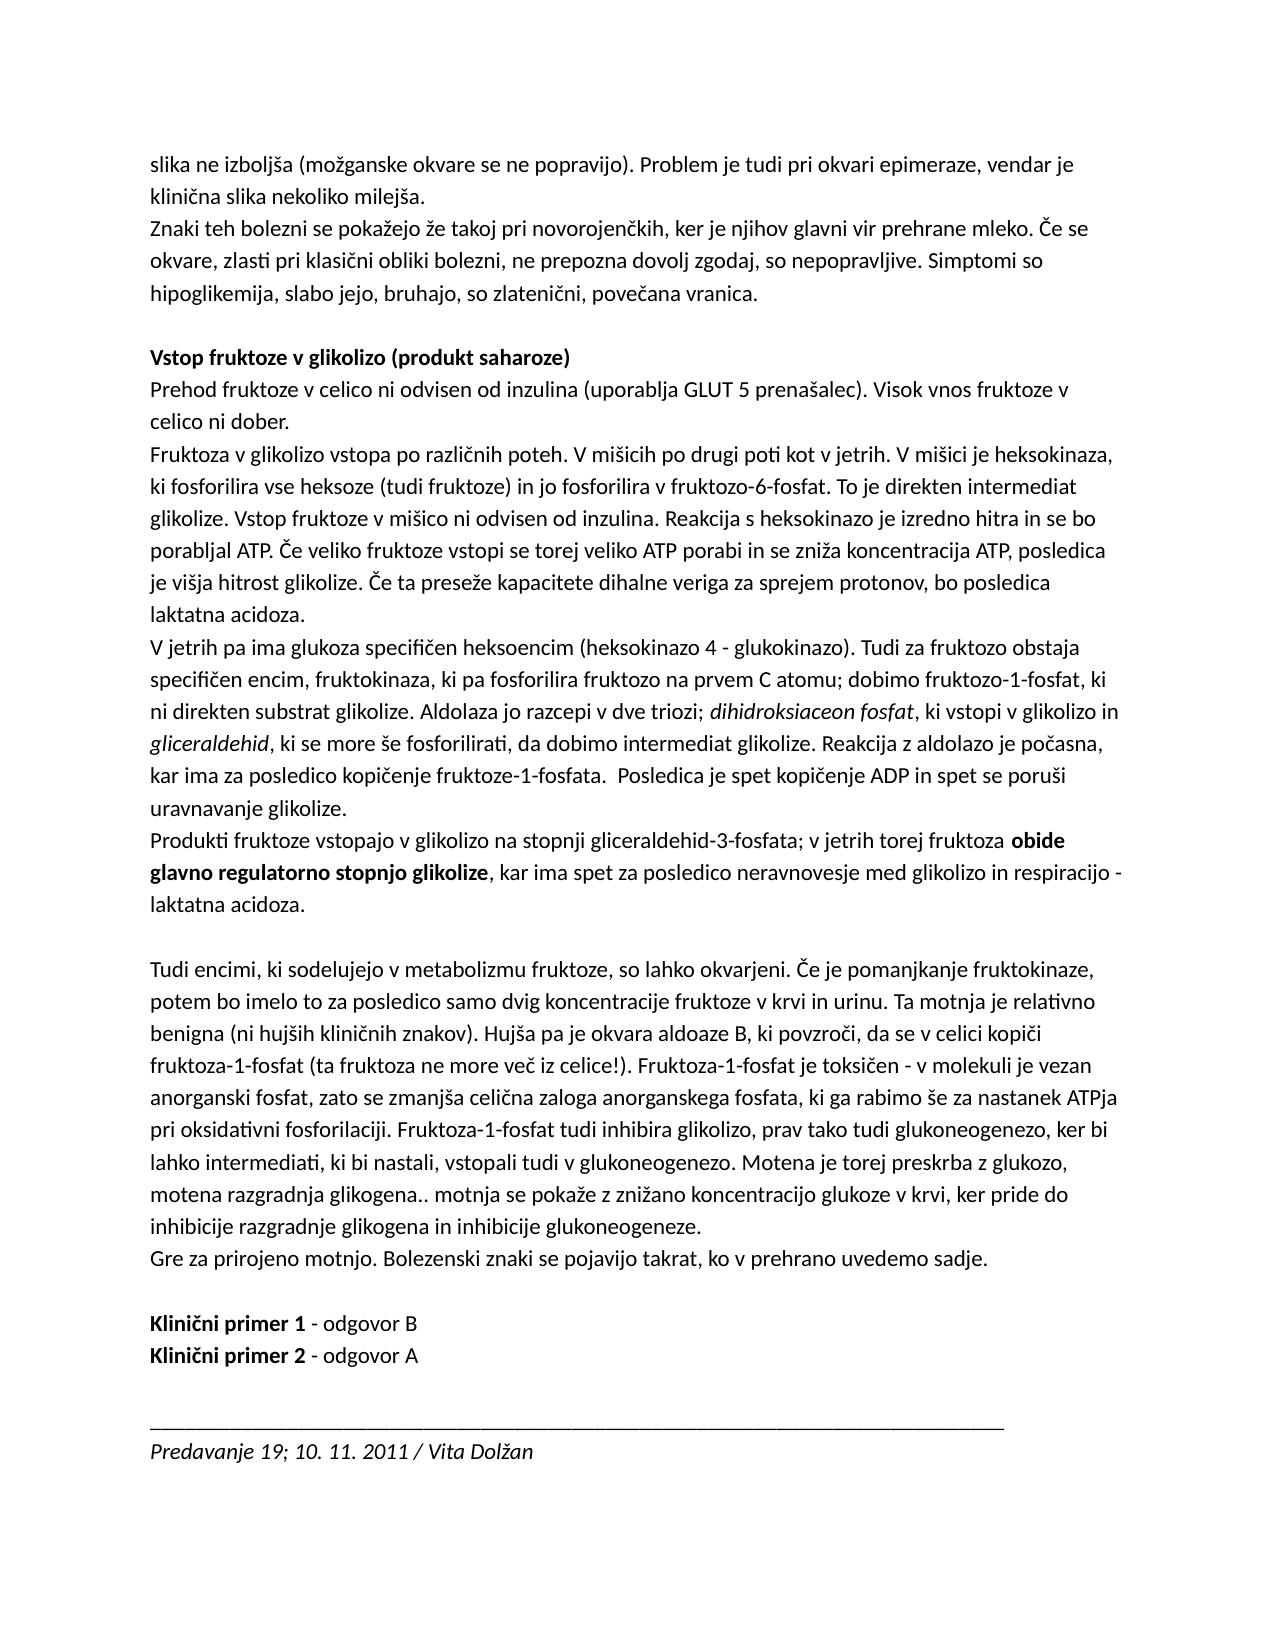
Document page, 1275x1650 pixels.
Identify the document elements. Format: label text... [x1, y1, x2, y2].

text Predavanje 19; 10. 11. 2011 / Vita Dolžan [150, 1437, 1125, 1466]
text Gre za prirojeno motnjo. Bolezenski znaki se pojavijo takrat, ko v prehrano uvedemo sadje. [150, 1244, 1125, 1304]
text Prehod fruktoze v celico ni odvisen od inzulina (uporablja GLUT 5 prenašalec). Visok vnos fruktoze v celico ni dober. [150, 375, 1125, 436]
text Klinični primer 2 - odgovor A [150, 1341, 1125, 1369]
text Produkti fruktoze vstopajo v glikolizo na stopnji gliceraldehid-3-fosfata; v jetrih torej fruktoza obide glavno regulatorno stopnjo glikolize, kar ima spet za posledico neravnovesje med glikolizo in respiracijo - laktatna acidoza. [150, 826, 1125, 918]
text Znaki teh bolezni se pokažejo že takoj pri novorojenčkih, ker je njihov glavni vir prehrane mleko. Če se okvare, zlasti pri klasični obliki bolezni, ne prepozna dovolj zgodaj, so nepopravljive. Simptomi so hipoglikemija, slabo jejo, bruhajo, so zlatenični, povečana vranica. [150, 214, 1125, 307]
text slika ne izboljša (možganske okvare se ne popravijo). Problem je tudi pri okvari epimeraze, vendar je klinična slika nekoliko milejša. [150, 150, 1125, 210]
text ___________________________________________________________________________ [150, 1405, 1125, 1433]
text V jetrih pa ima glukoza specifičen heksoencim (heksokinazo 4 - glukokinazo). Tudi za fruktozo obstaja specifičen encim, fruktokinaza, ki pa fosforilira fruktozo na prvem C atomu; dobimo fruktozo-1-fosfat, ki ni direkten substrat glikolize. Aldolaza jo razcepi v dve triozi; dihidroksiaceon fosfat, ki vstopi v glikolizo in gliceraldehid, ki se more še fosforilirati, da dobimo intermediat glikolize. Reakcija z aldolazo je počasna, kar ima za posledico kopičenje fruktoze-1-fosfata. Posledica je spet kopičenje ADP in spet se poruši uravnavanje glikolize. [150, 633, 1125, 822]
text Vstop fruktoze v glikolizo (produkt saharoze) [150, 343, 1125, 371]
text Klinični primer 1 - odgovor B [150, 1309, 1125, 1337]
text Fruktoza v glikolizo vstopa po različnih poteh. V mišicih po drugi poti kot v jetrih. V mišici je heksokinaza, ki fosforilira vse heksoze (tudi fruktoze) in jo fosforilira v fruktozo-6-fosfat. To je direkten intermediat glikolize. Vstop fruktoze v mišico ni odvisen od inzulina. Reakcija s heksokinazo je izredno hitra in se bo porabljal ATP. Če veliko fruktoze vstopi se torej veliko ATP porabi in se zniža koncentracija ATP, posledica je višja hitrost glikolize. Če ta preseže kapacitete dihalne veriga za sprejem protonov, bo posledica laktatna acidoza. [150, 440, 1125, 629]
text Tudi encimi, ki sodelujejo v metabolizmu fruktoze, so lahko okvarjeni. Če je pomanjkanje fruktokinaze, potem bo imelo to za posledico samo dvig koncentracije fruktoze v krvi in urinu. Ta motnja je relativno benigna (ni hujših kliničnih znakov). Hujša pa je okvara aldoaze B, ki povzroči, da se v celici kopiči fruktoza-1-fosfat (ta fruktoza ne more več iz celice!). Fruktoza-1-fosfat je toksičen - v molekuli je vezan anorganski fosfat, zato se zmanjša celična zaloga anorganskega fosfata, ki ga rabimo še za nastanek ATPja pri oksidativni fosforilaciji. Fruktoza-1-fosfat tudi inhibira glikolizo, prav tako tudi glukoneogenezo, ker bi lahko intermediati, ki bi nastali, vstopali tudi v glukoneogenezo. Motena je torej preskrba z glukozo, motena razgradnja glikogena.. motnja se pokaže z znižano koncentracijo glukoze v krvi, ker pride do inhibicije razgradnje glikogena in inhibicije glukoneogeneze. [150, 955, 1125, 1240]
